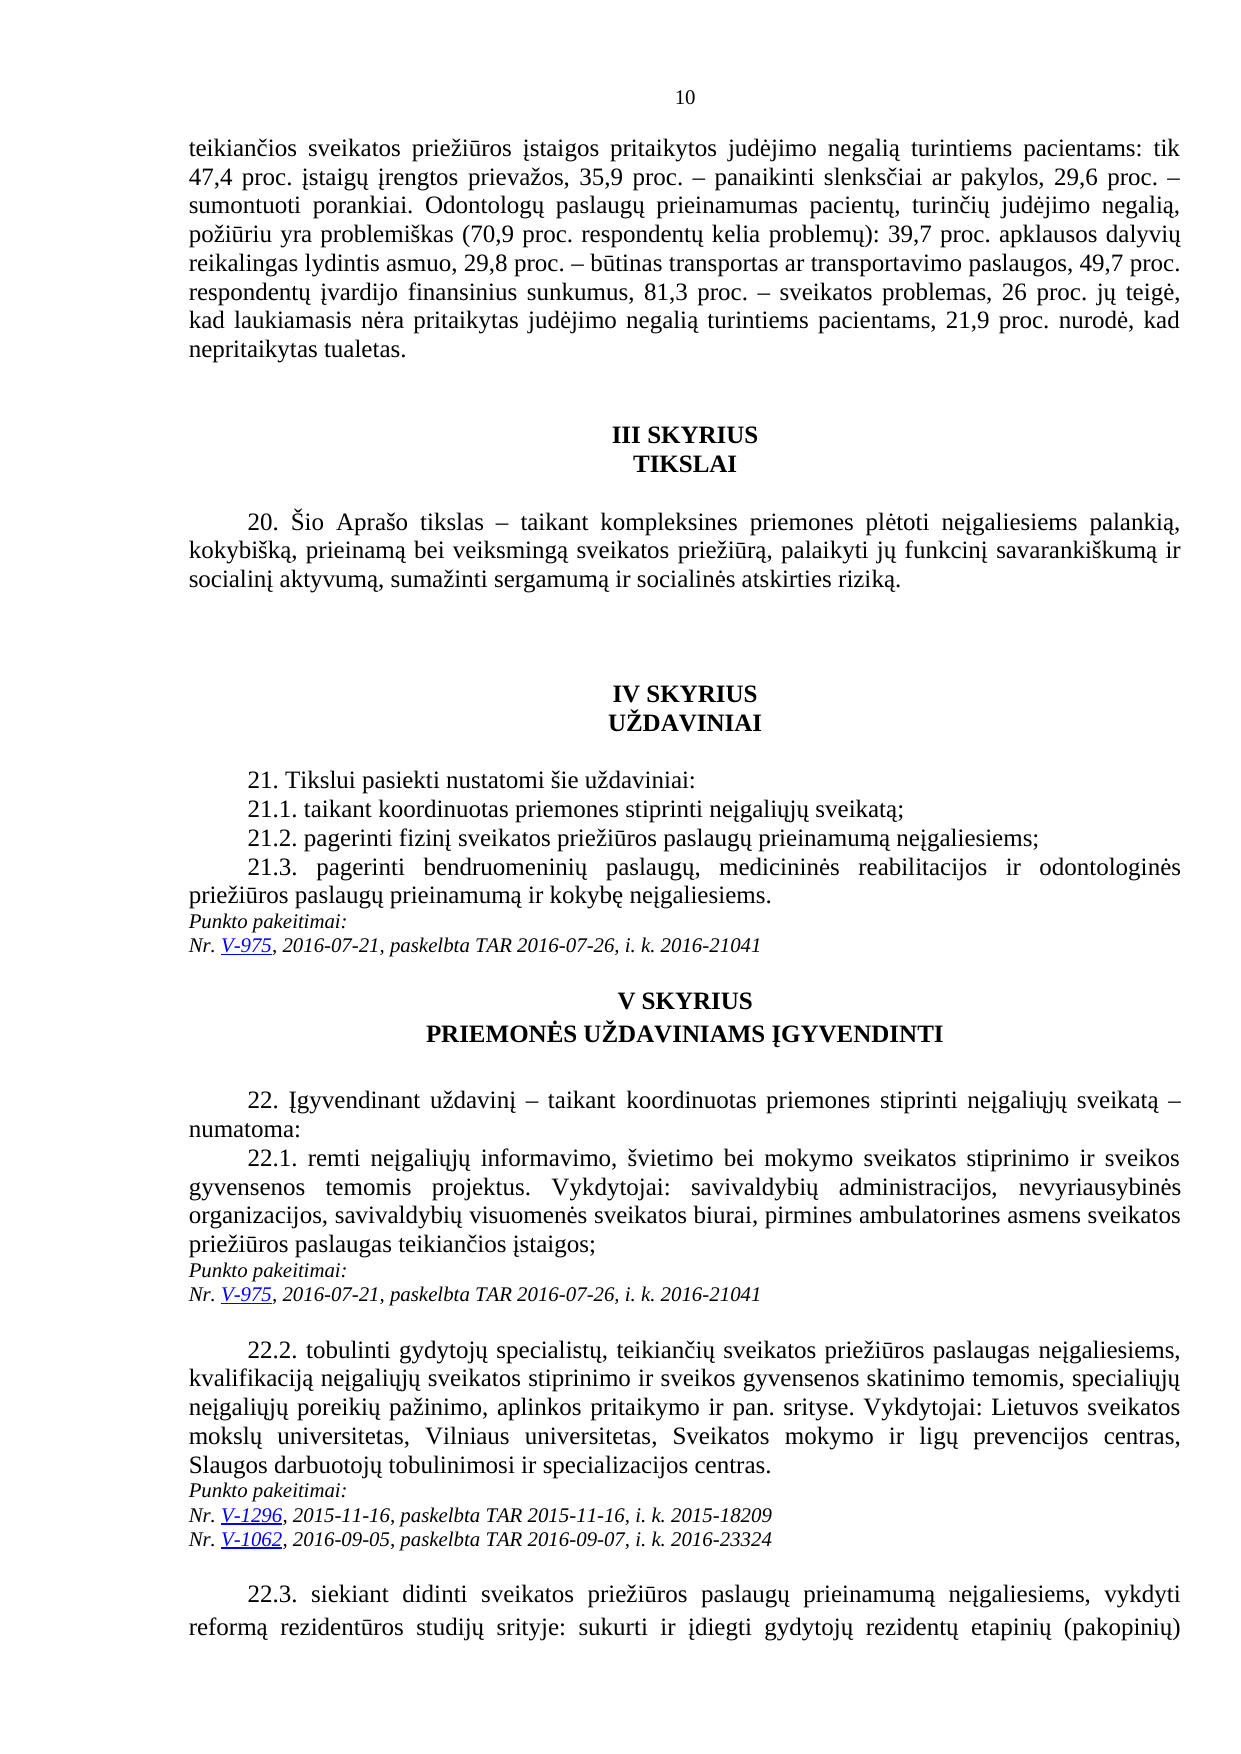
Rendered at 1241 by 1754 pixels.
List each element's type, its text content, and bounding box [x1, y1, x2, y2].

text 22.3. siekiant didinti sveikatos priežiūros paslaugų prieinamumą neįgaliesiems, vykdyti reformą rezidentūros studijų srityje: sukurti ir įdiegti gydytojų rezidentų etapinių (pakopinių) [188, 1579, 1181, 1641]
text PRIEMONĖS UŽDAVINIAMS ĮGYVENDINTI [188, 1019, 1181, 1048]
text Punkto pakeitimai: [188, 1478, 1181, 1502]
text UŽDAVINIAI [188, 708, 1181, 737]
text III SKYRIUS [188, 421, 1181, 449]
text Punkto pakeitimai: [188, 1258, 1181, 1282]
text teikiančios sveikatos priežiūros įstaigos pritaikytos judėjimo negalią turintiems pacientams: tik 47,4 proc. įstaigų įrengtos prievažos, 35,9 proc. – panaikinti slenksčiai ar pakylos, 29,6 proc. – sumontuoti porankiai. Odontologų paslaugų prieinamumas pacientų, turinčių judėjimo negalią, požiūriu yra problemiškas (70,9 proc. respondentų kelia problemų): 39,7 proc. apklausos dalyvių reikalingas lydintis asmuo, 29,8 proc. – būtinas transportas ar transportavimo paslaugos, 49,7 proc. respondentų įvardijo finansinius sunkumus, 81,3 proc. – sveikatos problemas, 26 proc. jų teigė, kad laukiamasis nėra pritaikytas judėjimo negalią turintiems pacientams, 21,9 proc. nurodė, kad nepritaikytas tualetas. [188, 133, 1181, 363]
text 22. Įgyvendinant uždavinį – taikant koordinuotas priemones stiprinti neįgaliųjų sveikatą – numatoma: [188, 1085, 1181, 1143]
text TIKSLAI [188, 449, 1181, 478]
text Nr. V-1296, 2015-11-16, paskelbta TAR 2015-11-16, i. k. 2015-18209 [188, 1502, 1181, 1527]
text 21.2. pagerinti fizinį sveikatos priežiūros paslaugų prieinamumą neįgaliesiems; [188, 823, 1181, 852]
text IV SKYRIUS [188, 679, 1181, 708]
text Nr. V-975, 2016-07-21, paskelbta TAR 2016-07-26, i. k. 2016-21041 [188, 933, 1181, 957]
text V SKYRIUS [188, 986, 1181, 1015]
text 21.1. taikant koordinuotas priemones stiprinti neįgaliųjų sveikatą; [188, 794, 1181, 823]
text 21. Tikslui pasiekti nustatomi šie uždaviniai: [188, 766, 1181, 794]
text 22.2. tobulinti gydytojų specialistų, teikiančių sveikatos priežiūros paslaugas neįgaliesiems, kvalifikaciją neįgaliųjų sveikatos stiprinimo ir sveikos gyvensenos skatinimo temomis, specialiųjų neįgaliųjų poreikių pažinimo, aplinkos pritaikymo ir pan. srityse. Vykdytojai: Lietuvos sveikatos mokslų universitetas, Vilniaus universitetas, Sveikatos mokymo ir ligų prevencijos centras, Slaugos darbuotojų tobulinimosi ir specializacijos centras. [188, 1335, 1181, 1478]
text Nr. V-975, 2016-07-21, paskelbta TAR 2016-07-26, i. k. 2016-21041 [188, 1282, 1181, 1306]
text 22.1. remti neįgaliųjų informavimo, švietimo bei mokymo sveikatos stiprinimo ir sveikos gyvensenos temomis projektus. Vykdytojai: savivaldybių administracijos, nevyriausybinės organizacijos, savivaldybių visuomenės sveikatos biurai, pirmines ambulatorines asmens sveikatos priežiūros paslaugas teikiančios įstaigos; [188, 1143, 1181, 1258]
text 21.3. pagerinti bendruomeninių paslaugų, medicininės reabilitacijos ir odontologinės priežiūros paslaugų prieinamumą ir kokybę neįgaliesiems. [188, 852, 1181, 909]
text Punkto pakeitimai: [188, 909, 1181, 933]
text 20. Šio Aprašo tikslas – taikant kompleksines priemones plėtoti neįgaliesiems palankią, kokybišką, prieinamą bei veiksmingą sveikatos priežiūrą, palaikyti jų funkcinį savarankiškumą ir socialinį aktyvumą, sumažinti sergamumą ir socialinės atskirties riziką. [188, 507, 1181, 593]
text Nr. V-1062, 2016-09-05, paskelbta TAR 2016-09-07, i. k. 2016-23324 [188, 1527, 1181, 1551]
